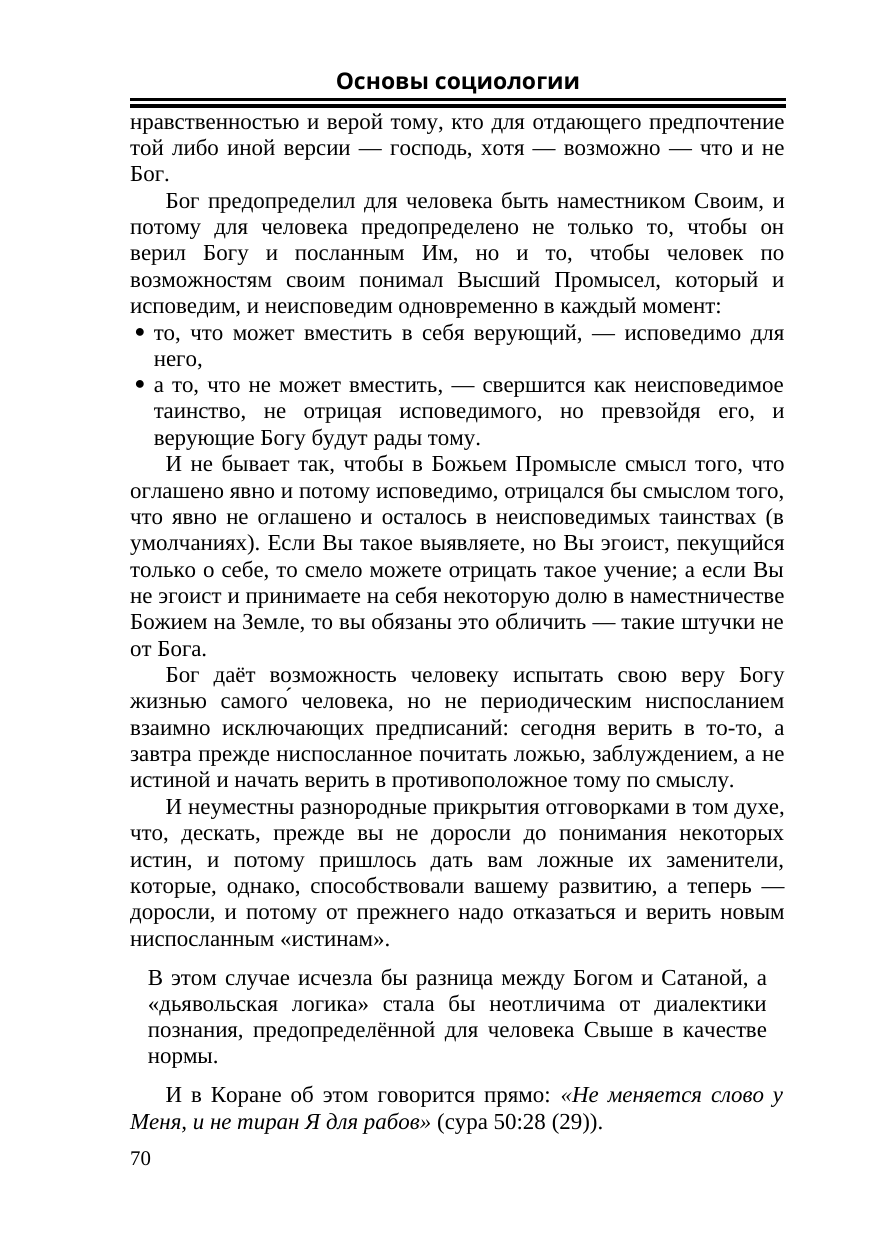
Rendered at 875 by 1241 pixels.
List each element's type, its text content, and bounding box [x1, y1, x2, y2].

text нравственностью и верой тому, кто для отдающего предпочтение той либо иной версии — господь, хотя — возможно — что и не Бог. [130, 108, 786, 187]
list а то, что не может вместить, — свершится как неисповедимое таинство, не отрицая исповедимого, но превзойдя его, и верующие Богу будут рады тому. [136, 371, 786, 450]
text И не бывает так, чтобы в Божьем Промысле смысл того, что оглашено явно и потому исповедимо, отрицался бы смыслом того, что явно не оглашено и осталось в неисповедимых таинствах (в умолчаниях). Если Вы такое выявляете, но Вы эгоист, пекущийся только о себе, то смело можете отрицать такое учение; а если Вы не эгоист и принимаете на себя некоторую долю в наместничестве Божием на Земле, то вы обязаны это обличить — такие штучки не от Бога. [130, 450, 786, 661]
text И в Коране об этом говорится прямо: «Не меняется слово у Меня, и не тиран Я для рабов» (сура 50:28 (29)). [130, 1081, 786, 1134]
text Бог даёт возможность человеку испытать свою веру Богу жизнью самого́ человека, но не периодическим ниспосланием взаимно исключающих предписаний: сегодня верить в то-то, а завтра прежде ниспосланное почитать ложью, заблуждением, а не истиной и начать верить в противоположное тому по смыслу. [130, 661, 786, 793]
text И неуместны разнородные прикрытия отговорками в том духе, что, дескать, прежде вы не доросли до понимания некоторых истин, и потому пришлось дать вам ложные их заменители, которые, однако, способствовали вашему развитию, а теперь — доросли, и потому от прежнего надо отказаться и верить новым ниспосланным «истинам». [130, 793, 786, 951]
text Бог предопределил для человека быть наместником Своим, и потому для человека предопределено не только то, чтобы он верил Богу и посланным Им, но и то, чтобы человек по возможностям своим понимал Высший Промысел, который и исповедим, и неисповедим одновременно в каждый момент: [130, 187, 786, 318]
text В этом случае исчезла бы разница между Богом и Сатаной, а «дьявольская логика» стала бы неотличима от диалектики познания, предопределённой для человека Свыше в качестве нормы. [148, 963, 768, 1069]
list то, что может вместить в себя верующий, — исповедимо для него, [136, 318, 786, 371]
